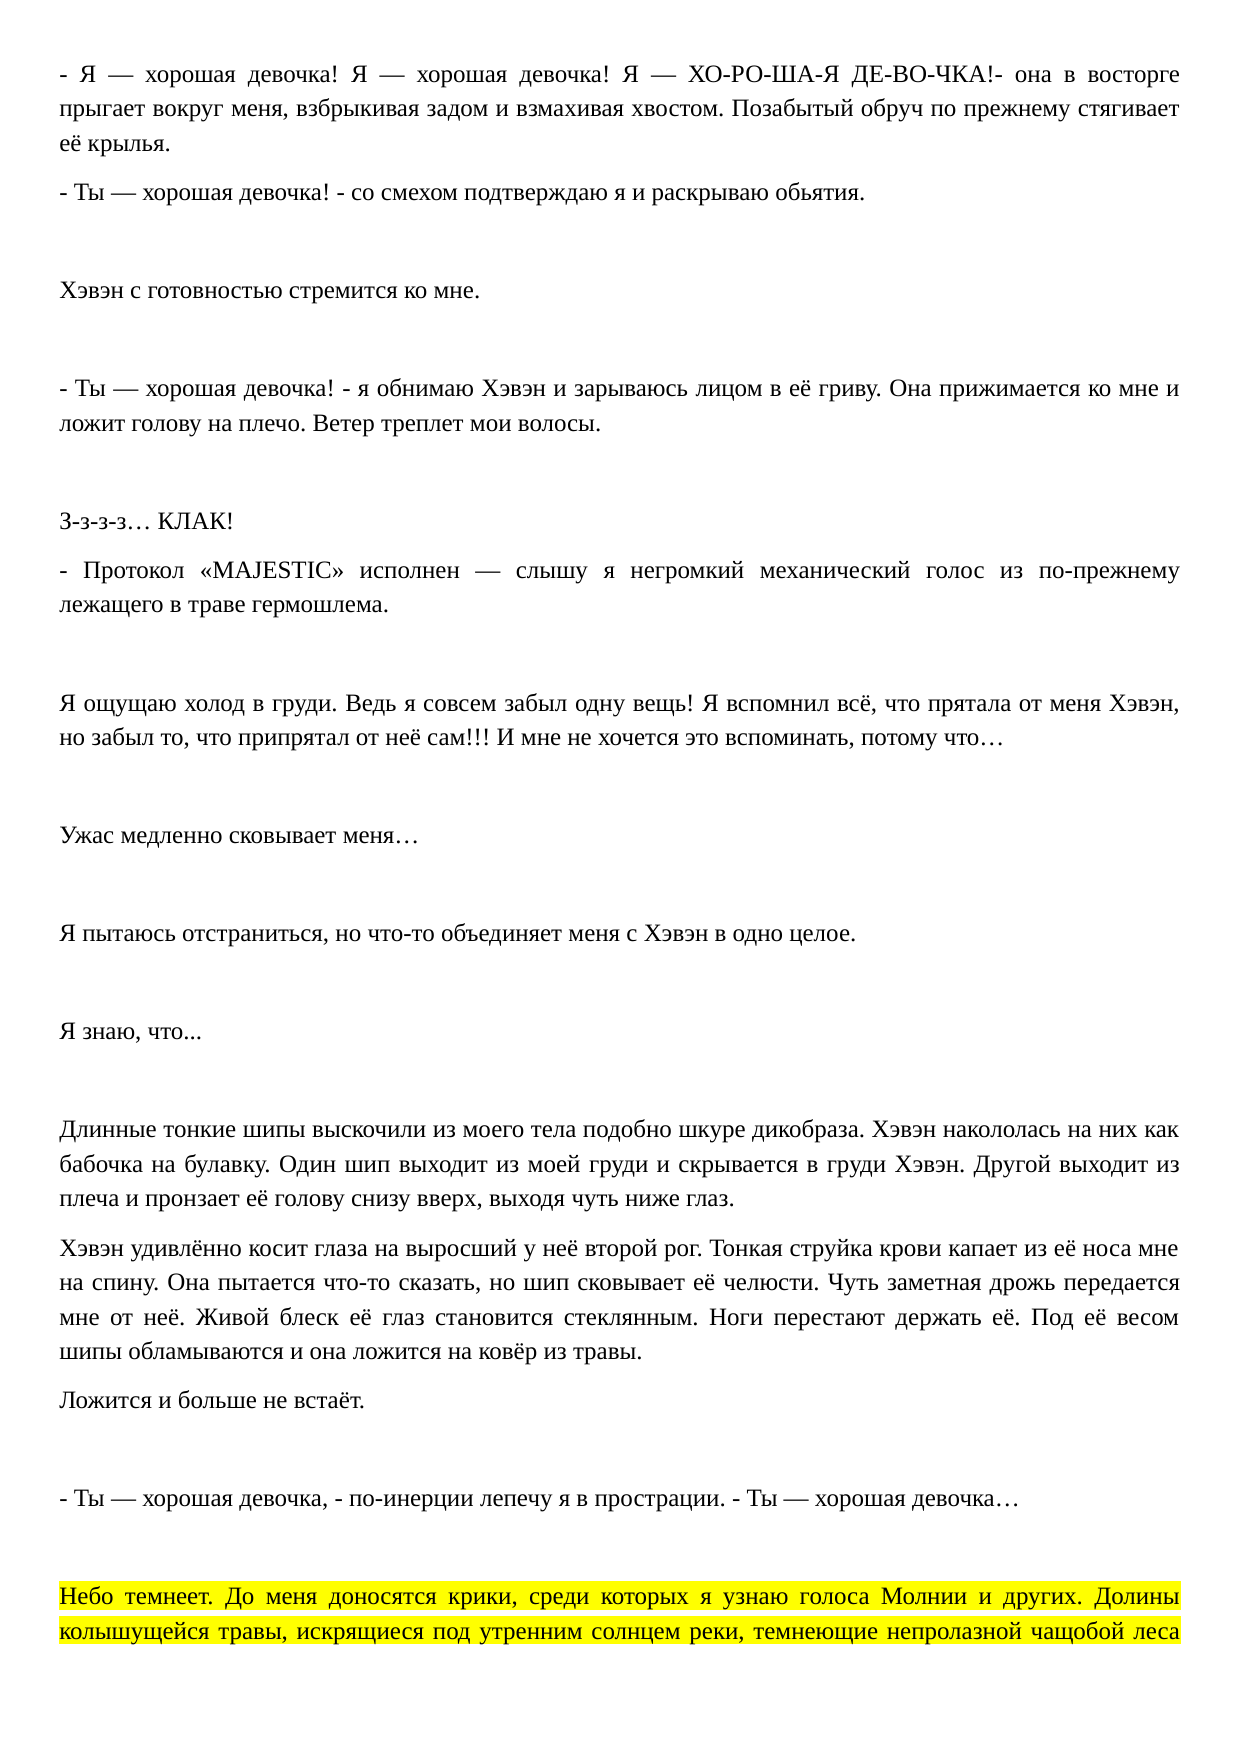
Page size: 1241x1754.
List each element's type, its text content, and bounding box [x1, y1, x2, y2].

text - Ты — хорошая девочка, - по-инерции лепечу я в прострации. - Ты — хорошая девочка… [59, 1483, 1181, 1512]
text Я знаю, что... [59, 1016, 1181, 1045]
text - Ты — хорошая девочка! - со смехом подтверждаю я и раскрываю обьятия. [59, 177, 1181, 206]
text Длинные тонкие шипы выскочили из моего тела подобно шкуре дикобраза. Хэвэн накололась на них как бабочка на булавку. Один шип выходит из моей груди и скрывается в груди Хэвэн. Другой выходит из плеча и пронзает её голову снизу вверх, выходя чуть ниже глаз. [59, 1114, 1181, 1212]
text Хэвэн удивлённо косит глаза на выросший у неё второй рог. Тонкая струйка крови капает из её носа мне на спину. Она пытается что-то сказать, но шип сковывает её челюсти. Чуть заметная дрожь передается мне от неё. Живой блеск её глаз становится стеклянным. Ноги перестают держать её. Под её весом шипы обламываются и она ложится на ковёр из травы. [59, 1233, 1181, 1365]
text Ложится и больше не встаёт. [59, 1385, 1181, 1414]
text З-з-з-з… КЛАК! [59, 506, 1181, 535]
text Небо темнеет. До меня доносятся крики, среди которых я узнаю голоса Молнии и других. Долины колышущейся травы, искрящиеся под утренним солнцем реки, темнеющие непролазной чащобой леса [59, 1581, 1181, 1644]
text Я ощущаю холод в груди. Ведь я совсем забыл одну вещь! Я вспомнил всё, что прятала от меня Хэвэн, но забыл то, что припрятал от неё сам!!! И мне не хочется это вспоминать, потому что… [59, 688, 1181, 751]
text Хэвэн с готовностью стремится ко мне. [59, 275, 1181, 304]
text Я пытаюсь отстраниться, но что-то объединяет меня с Хэвэн в одно целое. [59, 918, 1181, 947]
text - Я — хорошая девочка! Я — хорошая девочка! Я — ХО-РО-ША-Я ДЕ-ВО-ЧКА!- она в восторге прыгает вокруг меня, взбрыкивая задом и взмахивая хвостом. Позабытый обруч по прежнему стягивает её крылья. [59, 59, 1181, 157]
text - Протокол «MAJESTIC» исполнен — слышу я негромкий механический голос из по-прежнему лежащего в траве гермошлема. [59, 555, 1181, 618]
text Ужас медленно сковывает меня… [59, 820, 1181, 849]
text - Ты — хорошая девочка! - я обнимаю Хэвэн и зарываюсь лицом в её гриву. Она прижимается ко мне и ложит голову на плечо. Ветер треплет мои волосы. [59, 373, 1181, 437]
